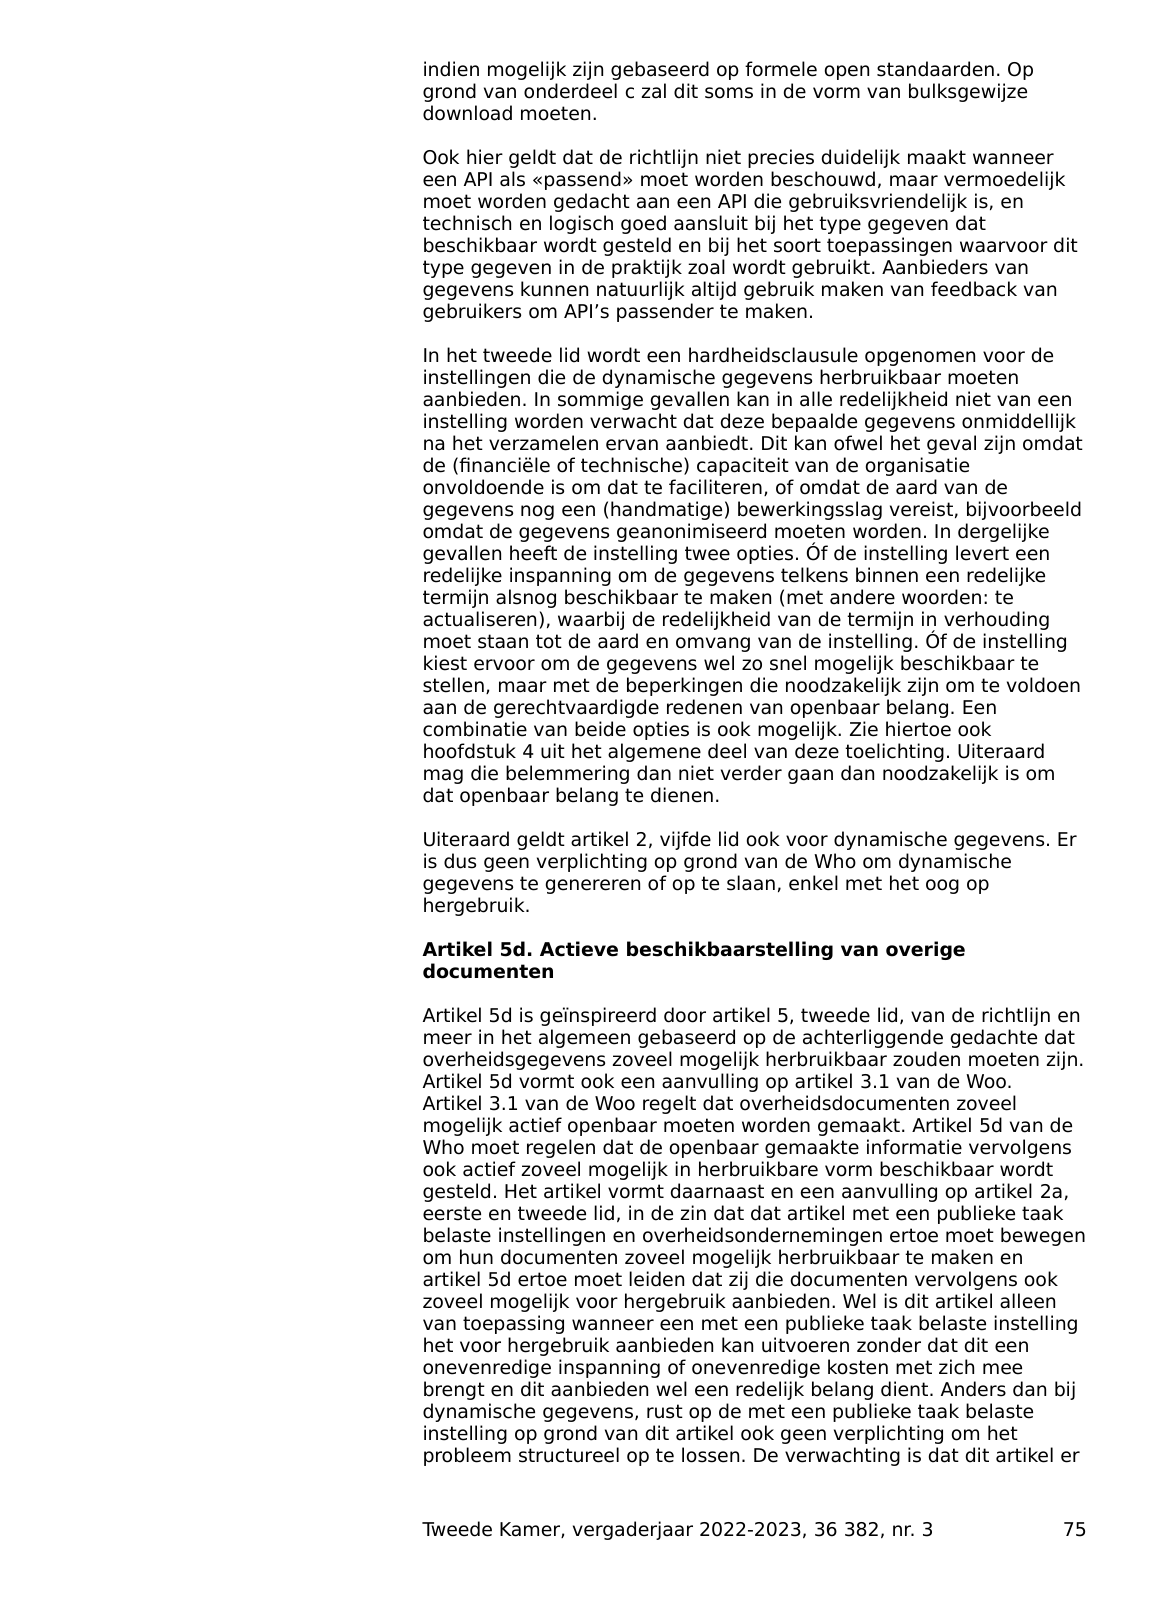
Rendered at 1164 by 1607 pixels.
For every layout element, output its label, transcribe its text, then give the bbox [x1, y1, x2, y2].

text indien mogelijk zijn gebaseerd op formele open standaarden. Op grond van onderdeel c zal dit soms in de vorm van bulksgewijze download moeten. [422, 59, 1087, 125]
subtitle Artikel 5d. Actieve beschikbaarstelling van overige documenten [422, 939, 1087, 983]
text Artikel 5d is geïnspireerd door artikel 5, tweede lid, van de richtlijn en meer in het algemeen gebaseerd op de achterliggende gedachte dat overheidsgegevens zoveel mogelijk herbruikbaar zouden moeten zijn. Artikel 5d vormt ook een aanvulling op artikel 3.1 van de Woo. Artikel 3.1 van de Woo regelt dat overheidsdocumenten zoveel mogelijk actief openbaar moeten worden gemaakt. Artikel 5d van de Who moet regelen dat de openbaar gemaakte informatie vervolgens ook actief zoveel mogelijk in herbruikbare vorm beschikbaar wordt gesteld. Het artikel vormt daarnaast en een aanvulling op artikel 2a, eerste en tweede lid, in de zin dat dat artikel met een publieke taak belaste instellingen en overheidsondernemingen ertoe moet bewegen om hun documenten zoveel mogelijk herbruikbaar te maken en artikel 5d ertoe moet leiden dat zij die documenten vervolgens ook zoveel mogelijk voor hergebruik aanbieden. Wel is dit artikel alleen van toepassing wanneer een met een publieke taak belaste instelling het voor hergebruik aanbieden kan uitvoeren zonder dat dit een onevenredige inspanning of onevenredige kosten met zich mee brengt en dit aanbieden wel een redelijk belang dient. Anders dan bij dynamische gegevens, rust op de met een publieke taak belaste instelling op grond van dit artikel ook geen verplichting om het probleem structureel op te lossen. De verwachting is dat dit artikel er [422, 1005, 1087, 1467]
text Ook hier geldt dat de richtlijn niet precies duidelijk maakt wanneer een API als «passend» moet worden beschouwd, maar vermoedelijk moet worden gedacht aan een API die gebruiksvriendelijk is, en technisch en logisch goed aansluit bij het type gegeven dat beschikbaar wordt gesteld en bij het soort toepassingen waarvoor dit type gegeven in de praktijk zoal wordt gebruikt. Aanbieders van gegevens kunnen natuurlijk altijd gebruik maken van feedback van gebruikers om API’s passender te maken. [422, 147, 1087, 323]
text Uiteraard geldt artikel 2, vijfde lid ook voor dynamische gegevens. Er is dus geen verplichting op grond van de Who om dynamische gegevens te genereren of op te slaan, enkel met het oog op hergebruik. [422, 829, 1087, 917]
text In het tweede lid wordt een hardheidsclausule opgenomen voor de instellingen die de dynamische gegevens herbruikbaar moeten aanbieden. In sommige gevallen kan in alle redelijkheid niet van een instelling worden verwacht dat deze bepaalde gegevens onmiddellijk na het verzamelen ervan aanbiedt. Dit kan ofwel het geval zijn omdat de (financiële of technische) capaciteit van de organisatie onvoldoende is om dat te faciliteren, of omdat de aard van de gegevens nog een (handmatige) bewerkingsslag vereist, bijvoorbeeld omdat de gegevens geanonimiseerd moeten worden. In dergelijke gevallen heeft de instelling twee opties. Óf de instelling levert een redelijke inspanning om de gegevens telkens binnen een redelijke termijn alsnog beschikbaar te maken (met andere woorden: te actualiseren), waarbij de redelijkheid van de termijn in verhouding moet staan tot de aard en omvang van de instelling. Óf de instelling kiest ervoor om de gegevens wel zo snel mogelijk beschikbaar te stellen, maar met de beperkingen die noodzakelijk zijn om te voldoen aan de gerechtvaardigde redenen van openbaar belang. Een combinatie van beide opties is ook mogelijk. Zie hiertoe ook hoofdstuk 4 uit het algemene deel van deze toelichting. Uiteraard mag die belemmering dan niet verder gaan dan noodzakelijk is om dat openbaar belang te dienen. [422, 345, 1087, 807]
